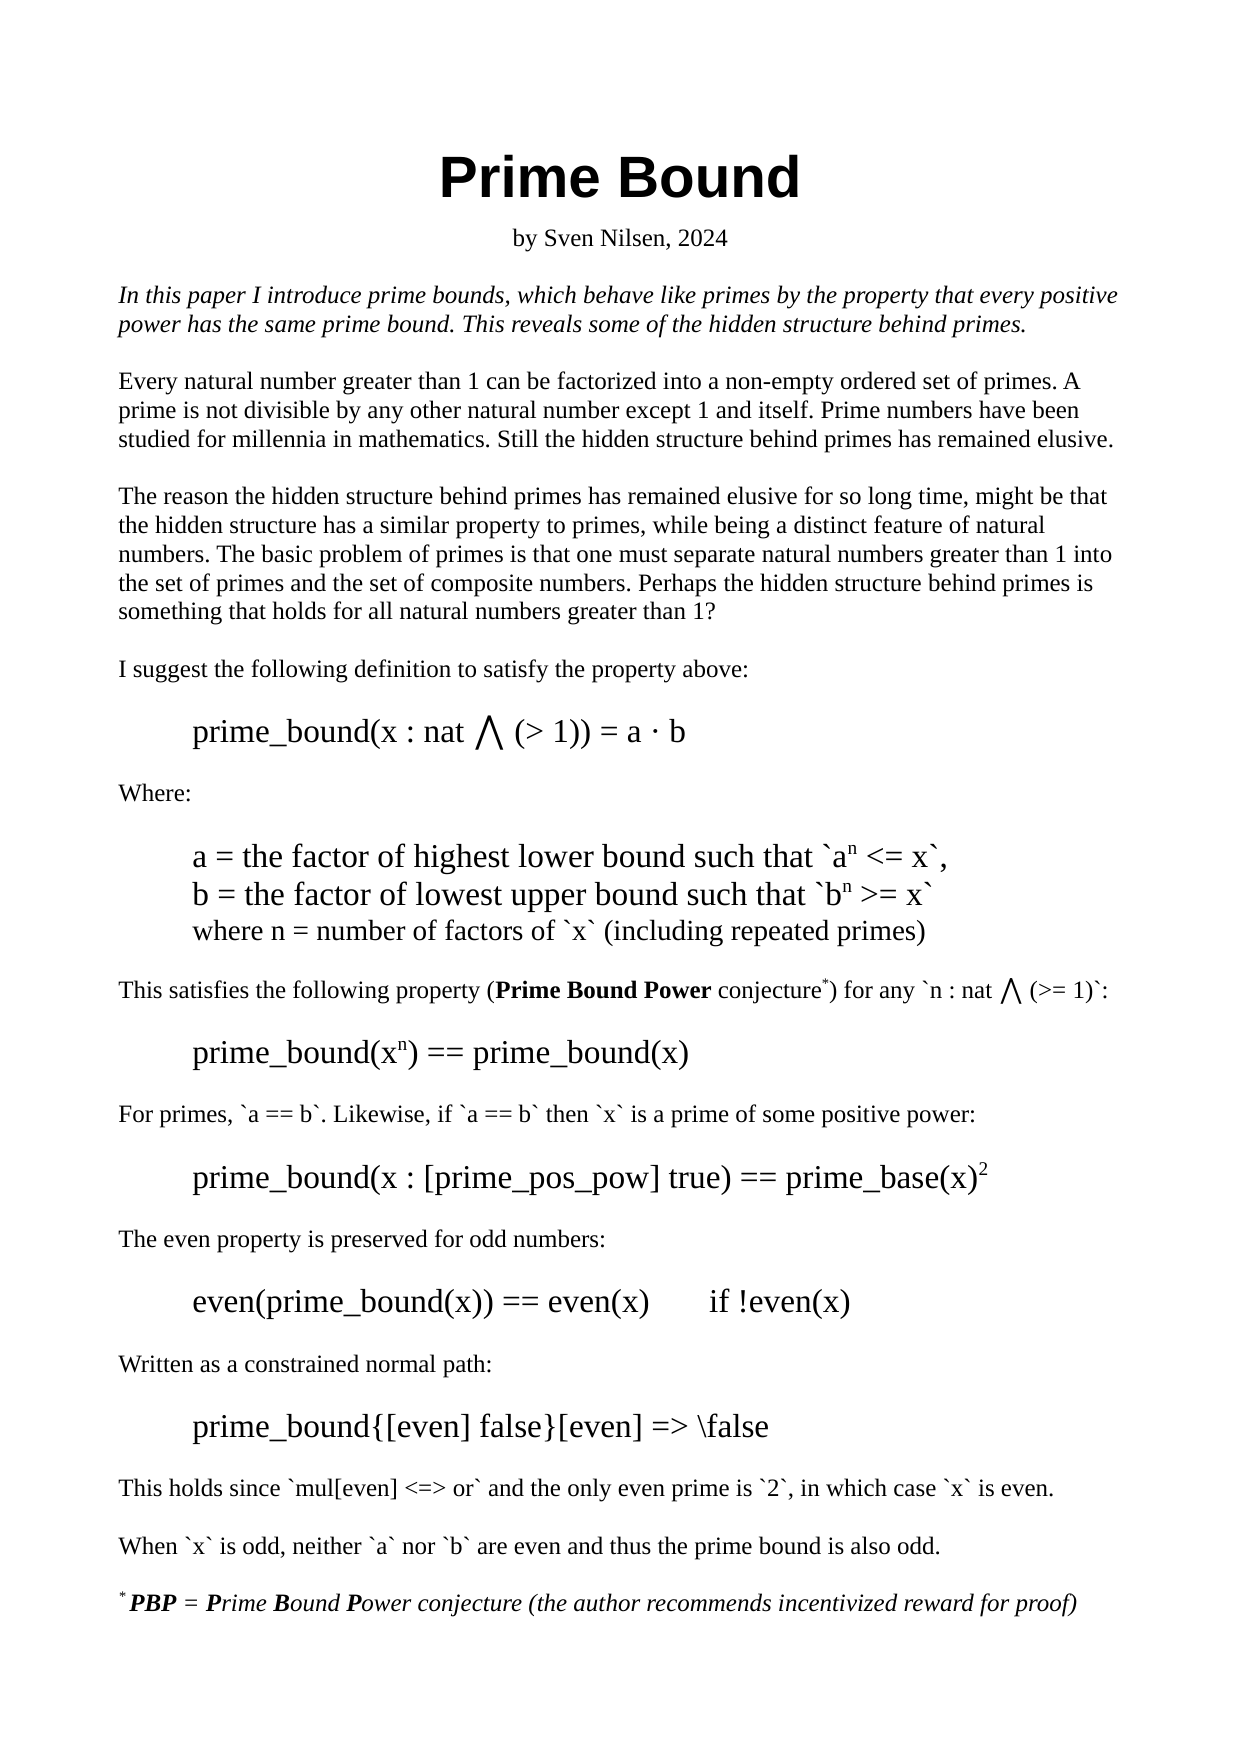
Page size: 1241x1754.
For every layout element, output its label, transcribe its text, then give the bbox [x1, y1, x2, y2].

text prime_bound(x : [prime_pos_pow] true) == prime_base(x)2 [118, 1157, 1122, 1195]
text even(prime_bound(x)) == even(x) if !even(x) [118, 1282, 1122, 1320]
text a = the factor of highest lower bound such that `an <= x`, [118, 836, 1122, 874]
text The even property is preserved for odd numbers: [118, 1224, 1122, 1253]
text prime_bound(x : nat ⋀ (> 1)) = a · b [118, 711, 1122, 750]
text * PBP = Prime Bound Power conjecture (the author recommends incentivized reward for proof) [118, 1588, 1122, 1617]
text The reason the hidden structure behind primes has remained elusive for so long time, might be that the hidden structure has a similar property to primes, while being a distinct feature of natural numbers. The basic problem of primes is that one must separate natural numbers greater than 1 into the set of primes and the set of composite numbers. Perhaps the hidden structure behind primes is something that holds for all natural numbers greater than 1? [118, 481, 1122, 625]
text Where: [118, 778, 1122, 807]
title Prime Bound [118, 143, 1122, 210]
text prime_bound{[even] false}[even] => \false [118, 1406, 1122, 1444]
text In this paper I introduce prime bounds, which behave like primes by the property that every positive power has the same prime bound. This reveals some of the hidden structure behind primes. [118, 280, 1122, 338]
text Written as a constrained normal path: [118, 1349, 1122, 1377]
text I suggest the following definition to satisfy the property above: [118, 654, 1122, 683]
text This satisfies the following property (Prime Bound Power conjecture*) for any `n : nat ⋀ (>= 1)`: [118, 975, 1122, 1004]
text When `x` is odd, neither `a` nor `b` are even and thus the prime bound is also odd. [118, 1531, 1122, 1559]
text This holds since `mul[even] <=> or` and the only even prime is `2`, in which case `x` is even. [118, 1473, 1122, 1502]
text b = the factor of lowest upper bound such that `bn >= x` [118, 874, 1122, 913]
text where n = number of factors of `x` (including repeated primes) [118, 913, 1122, 946]
text For primes, `a == b`. Likewise, if `a == b` then `x` is a prime of some positive power: [118, 1099, 1122, 1128]
text prime_bound(xn) == prime_bound(x) [118, 1032, 1122, 1071]
text Every natural number greater than 1 can be factorized into a non-empty ordered set of primes. A prime is not divisible by any other natural number except 1 and itself. Prime numbers have been studied for millennia in mathematics. Still the hidden structure behind primes has remained elusive. [118, 366, 1122, 453]
text by Sven Nilsen, 2024 [118, 223, 1122, 251]
